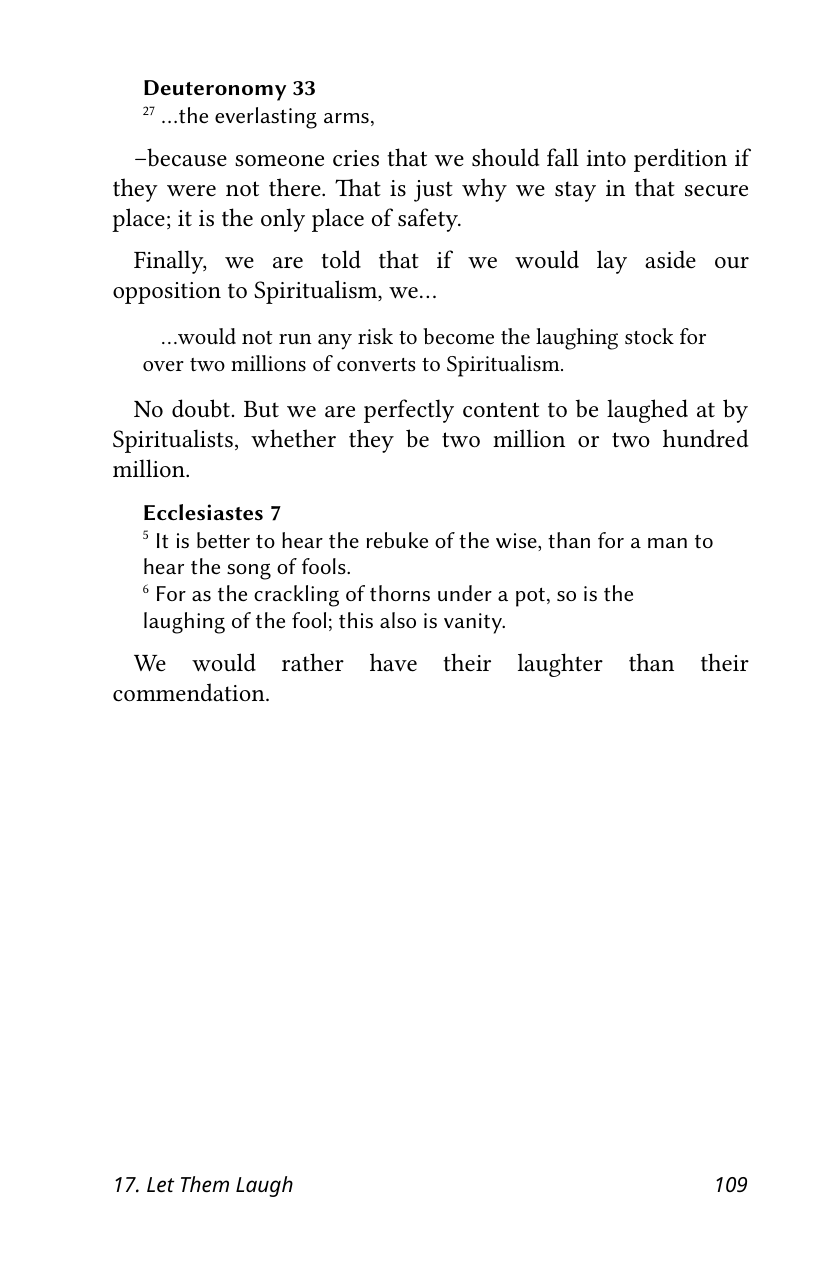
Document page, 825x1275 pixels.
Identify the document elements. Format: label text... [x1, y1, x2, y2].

text Deuteronomy 33 [142, 75, 750, 101]
text Finally, we are told that if we would lay aside our opposition to Spiritualism, we… [112, 246, 750, 304]
text No doubt. But we are perfectly content to be laughed at by Spiritualists, whether they be two million or two hundred million. [112, 395, 750, 483]
text We would rather have their laughter than their commendation. [112, 649, 750, 708]
text ...would not run any risk to become the laughing stock for over two millions of converts to Spiritualism. [142, 324, 720, 377]
text 6 For as the crackling of thorns under a pot, so is the laughing of the fool; this also is vanity. [142, 581, 720, 634]
text Ecclesiastes 7 [142, 500, 750, 526]
text 5 It is better to hear the rebuke of the wise, than for a man to hear the song of fools. [142, 527, 720, 580]
text 27 ...the everlasting arms, [142, 103, 720, 129]
text –because someone cries that we should fall into perdition if they were not there. That is just why we stay in that secure place; it is the only place of safety. [112, 144, 750, 233]
